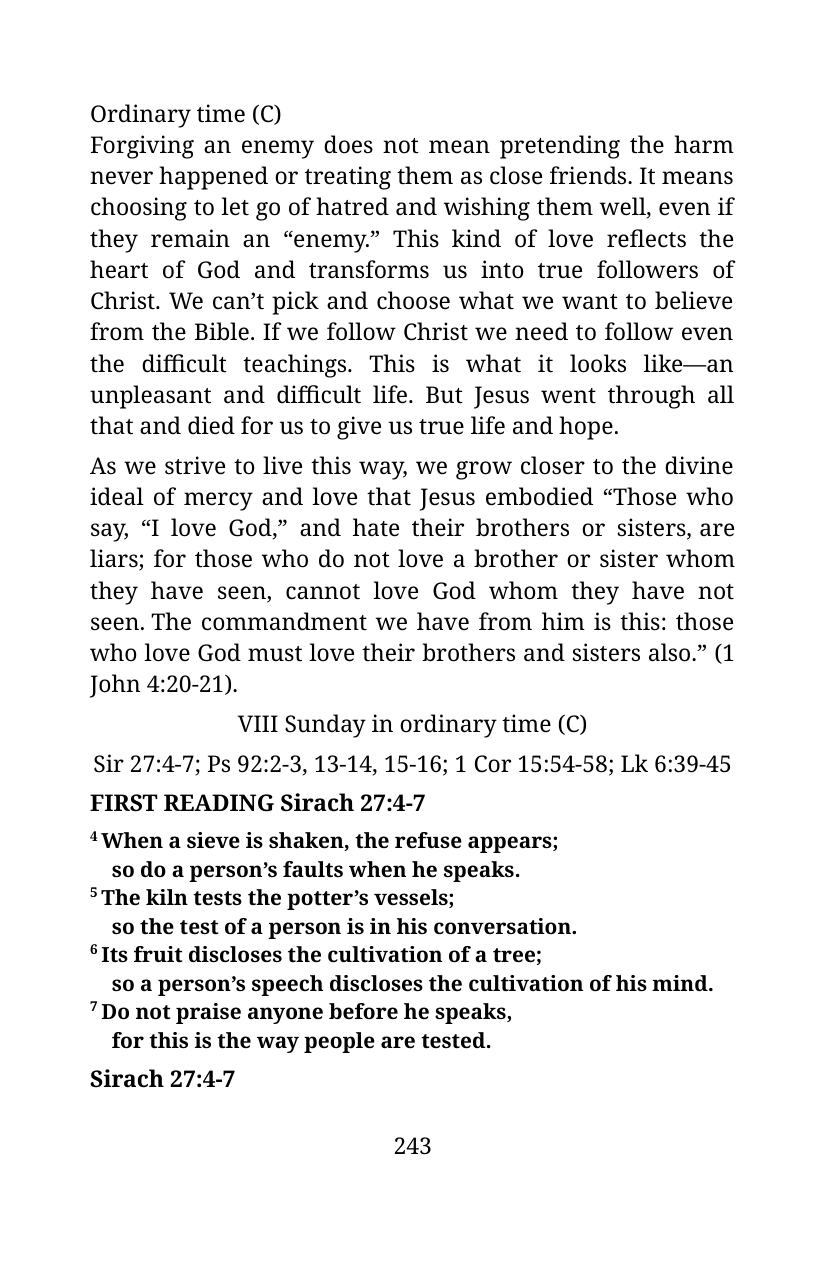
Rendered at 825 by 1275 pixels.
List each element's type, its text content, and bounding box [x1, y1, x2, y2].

text Forgiving an enemy does not mean pretending the harm never happened or treating them as close friends. It means choosing to let go of hatred and wishing them well, even if they remain an “enemy.” This kind of love reflects the heart of God and transforms us into true followers of Christ. We can’t pick and choose what we want to believe from the Bible. If we follow Christ we need to follow even the difficult teachings. This is what it looks like—an unpleasant and difficult life. But Jesus went through all that and died for us to give us true life and hope. [90, 129, 735, 441]
text FIRST READING Sirach 27:4-7 [90, 787, 735, 818]
text As we strive to live this way, we grow closer to the divine ideal of mercy and love that Jesus embodied “Those who say, “I love God,” and hate their brothers or sisters, are liars; for those who do not love a brother or sister whom they have seen, cannot love God whom they have not seen. The commandment we have from him is this: those who love God must love their brothers and sisters also.” (1 John 4:20-21). [90, 449, 735, 699]
text Sirach 27:4-7 [90, 1062, 735, 1094]
text 4 When a sieve is shaken, the refuse appears; so do a person’s faults when he speaks. 5 The kiln tests the potter’s vessels; so the test of a person is in his conversation. 6 Its fruit discloses the cultivation of a tree; so a person’s speech discloses the cultivation of his mind. 7 Do not praise anyone before he speaks, for this is the way people are tested. [90, 827, 735, 1054]
text VIII Sunday in ordinary time (C) [90, 708, 735, 739]
text Sir 27:4-7; Ps 92:2-3, 13-14, 15-16; 1 Cor 15:54-58; Lk 6:39-45 [90, 747, 735, 779]
